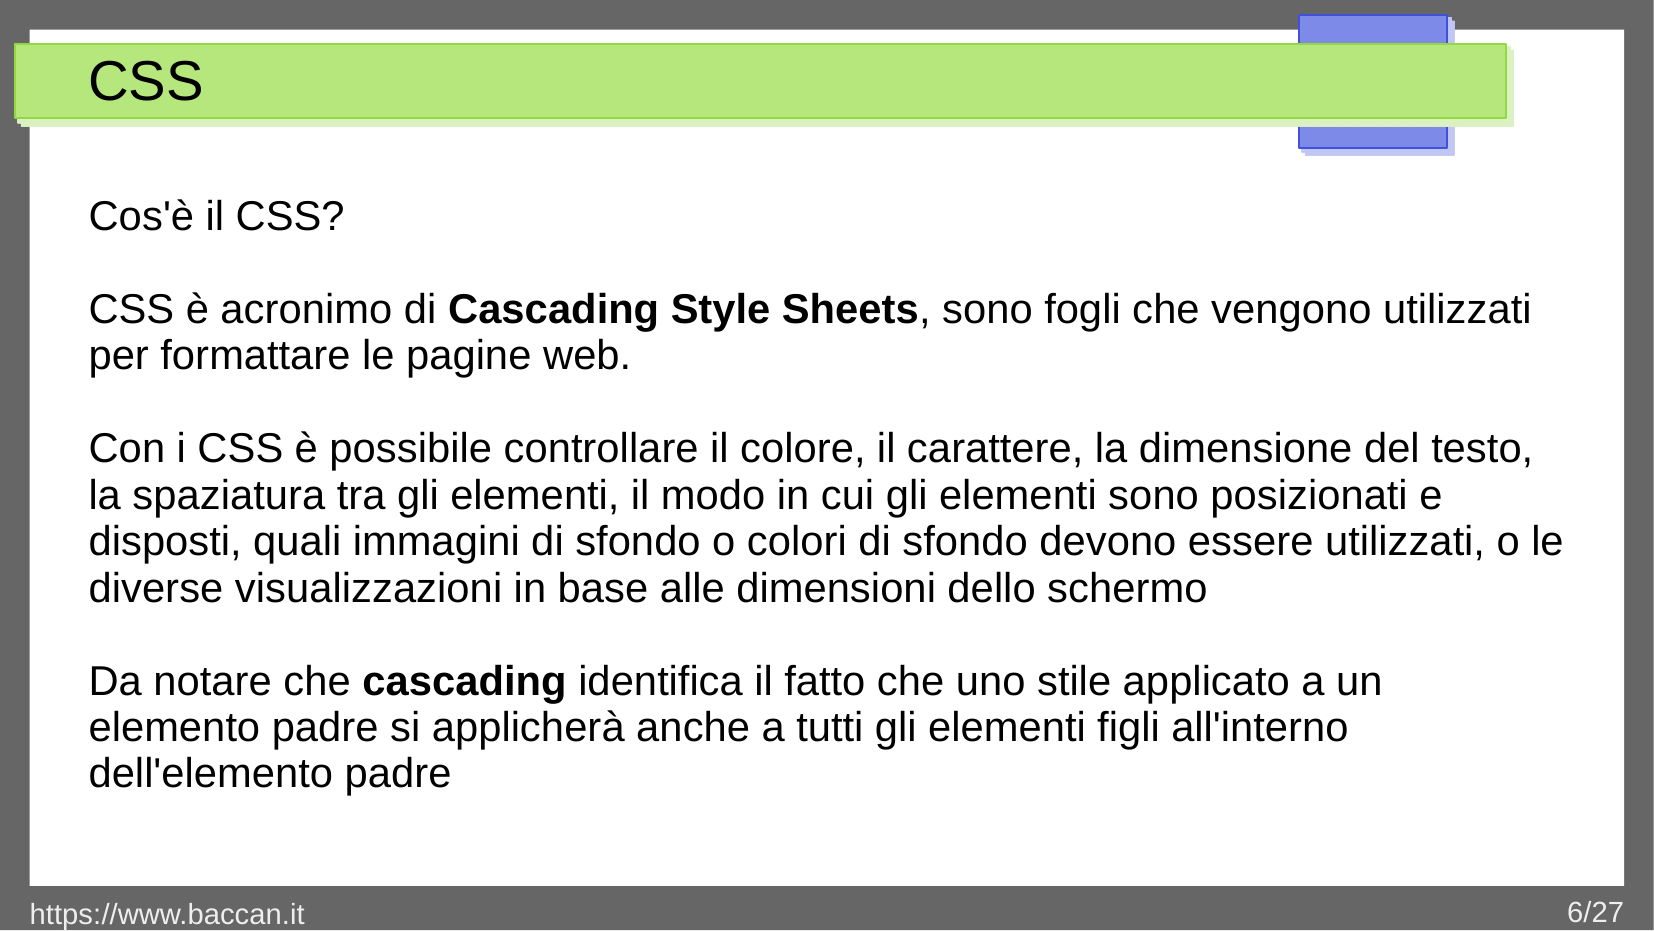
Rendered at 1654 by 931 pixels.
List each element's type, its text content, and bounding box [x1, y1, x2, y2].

title CSS [88, 44, 1506, 119]
text_box Cos'è il CSS? CSS è acronimo di Cascading Style Sheets, sono fogli che vengono utilizzati per formattare le pagine web. Con i CSS è possibile controllare il colore, il carattere, la dimensione del testo, la spaziatura tra gli elementi, il modo in cui gli elementi sono posizionati e disposti, quali immagini di sfondo o colori di sfondo devono essere utilizzati, o le diverse visualizzazioni in base alle dimensioni dello schermo Da notare che cascading identifica il fatto che uno stile applicato a un elemento padre si applicherà anche a tutti gli elementi figli all'interno dell'elemento padre [88, 169, 1565, 820]
